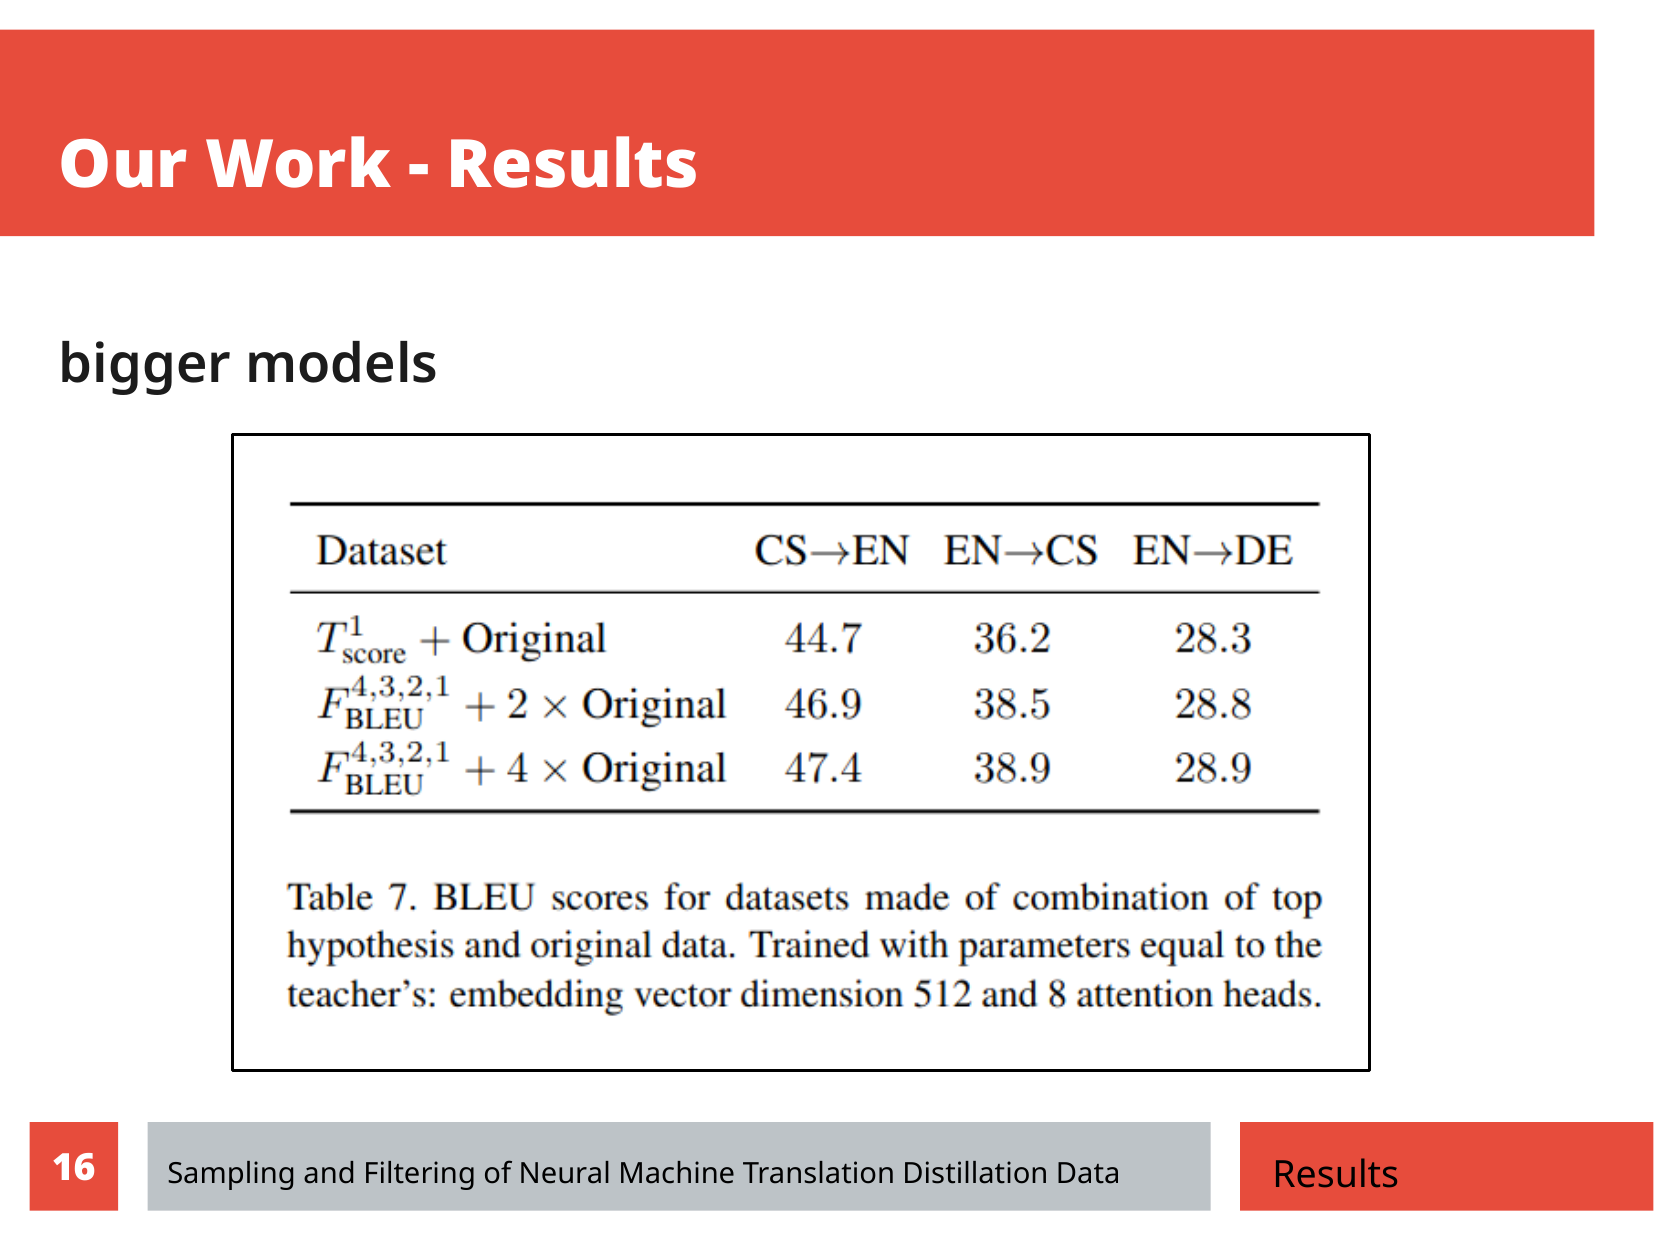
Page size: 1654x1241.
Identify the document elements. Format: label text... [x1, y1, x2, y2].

picture [234, 435, 1368, 1069]
list bigger models [59, 324, 1565, 1093]
title Our Work - Results [59, 59, 1595, 207]
text_box Sampling and Filtering of Neural Machine Translation Distillation Data [152, 1145, 1201, 1195]
text_box Results [1257, 1140, 1636, 1199]
